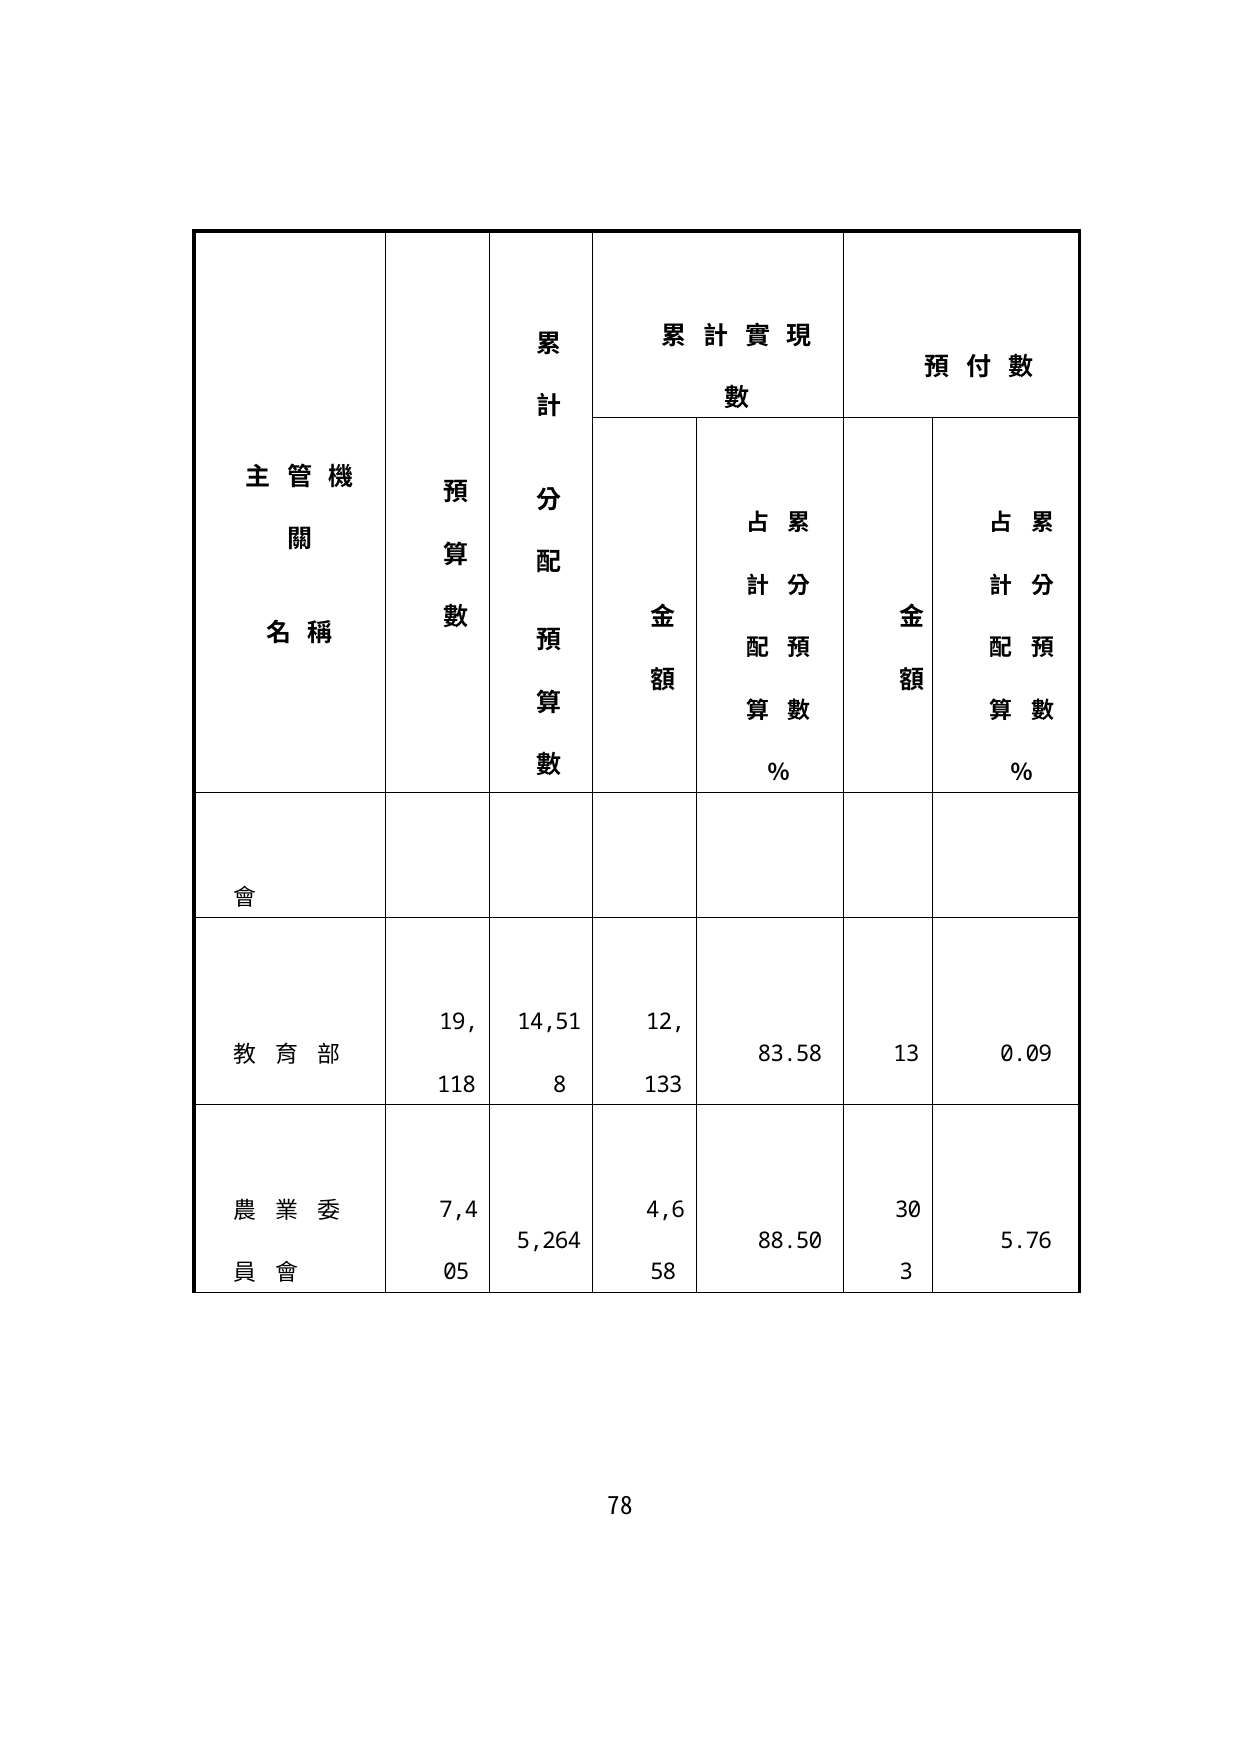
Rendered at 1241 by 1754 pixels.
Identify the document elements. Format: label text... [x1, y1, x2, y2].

table_cell 7,405 [386, 1105, 489, 1292]
table_cell [386, 793, 489, 917]
table_cell 303 [844, 1105, 932, 1292]
table_header 累計實現數 [593, 233, 843, 417]
table_cell 83.58 [697, 918, 843, 1104]
table_header 累計 分配 預算數 [490, 233, 592, 792]
table_cell 5.76 [933, 1105, 1078, 1292]
table_cell [697, 793, 843, 917]
table_cell 12,133 [593, 918, 696, 1104]
table_cell 0.09 [933, 918, 1078, 1104]
table_cell 19,118 [386, 918, 489, 1104]
table_cell [490, 793, 592, 917]
table_cell 教育部 [196, 918, 385, 1104]
table_cell [844, 793, 932, 917]
table_cell 占累計分配預算數％ [697, 418, 843, 792]
table_header 主管機關 名稱 [196, 233, 385, 792]
table_cell 會 [196, 793, 385, 917]
table_cell 5,264 [490, 1105, 592, 1292]
table_header 預付數 [844, 233, 1078, 417]
table_cell [933, 793, 1078, 917]
table_cell [593, 793, 696, 917]
table_cell 13 [844, 918, 932, 1104]
table_cell 金額 [844, 418, 932, 792]
table_cell 14,518 [490, 918, 592, 1104]
table_cell 農業委員會 [196, 1105, 385, 1292]
table_cell 88.50 [697, 1105, 843, 1292]
table_cell 金額 [593, 418, 696, 792]
table_cell 4,658 [593, 1105, 696, 1292]
table_header 預算數 [386, 233, 489, 792]
table_cell 占累計分配預算數％ [933, 418, 1078, 792]
